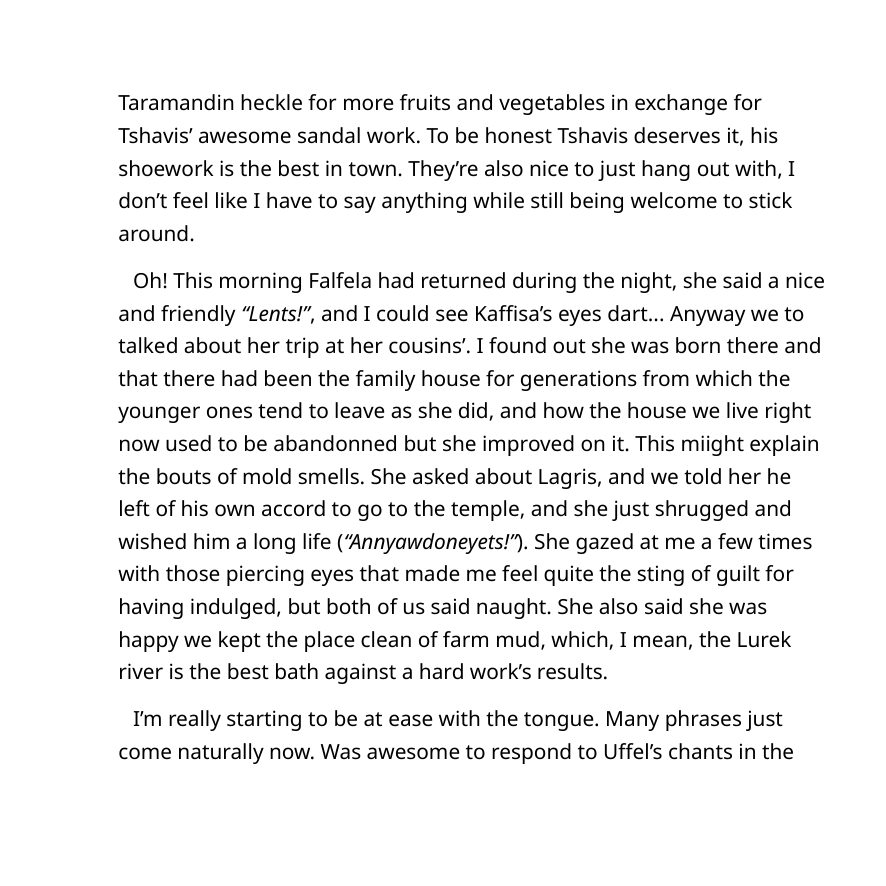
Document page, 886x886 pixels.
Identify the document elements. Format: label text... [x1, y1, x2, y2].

text Taramandin heckle for more fruits and vegetables in exchange for Tshavis’ awesome sandal work. To be honest Tshavis deserves it, his shoework is the best in town. They’re also nice to just hang out with, I don’t feel like I have to say anything while still being welcome to stick around. [118, 88, 827, 247]
text Oh! This morning Falfela had returned during the night, she said a nice and friendly “Lents!”, and I could see Kaffisa’s eyes dart... Anyway we to talked about her trip at her cousins’. I found out she was born there and that there had been the family house for generations from which the younger ones tend to leave as she did, and how the house we live right now used to be abandonned but she improved on it. This miight explain the bouts of mold smells. She asked about Lagris, and we told her he left of his own accord to go to the temple, and she just shrugged and wished him a long life (“Annyawdoneyets!”). She gazed at me a few times with those piercing eyes that made me feel quite the sting of guilt for having indulged, but both of us said naught. She also said she was happy we kept the place clean of farm mud, which, I mean, the Lurek river is the best bath against a hard work’s results. [118, 266, 827, 686]
text I’m really starting to be at ease with the tongue. Many phrases just come naturally now. Was awesome to respond to Uffel’s chants in the [118, 704, 827, 766]
